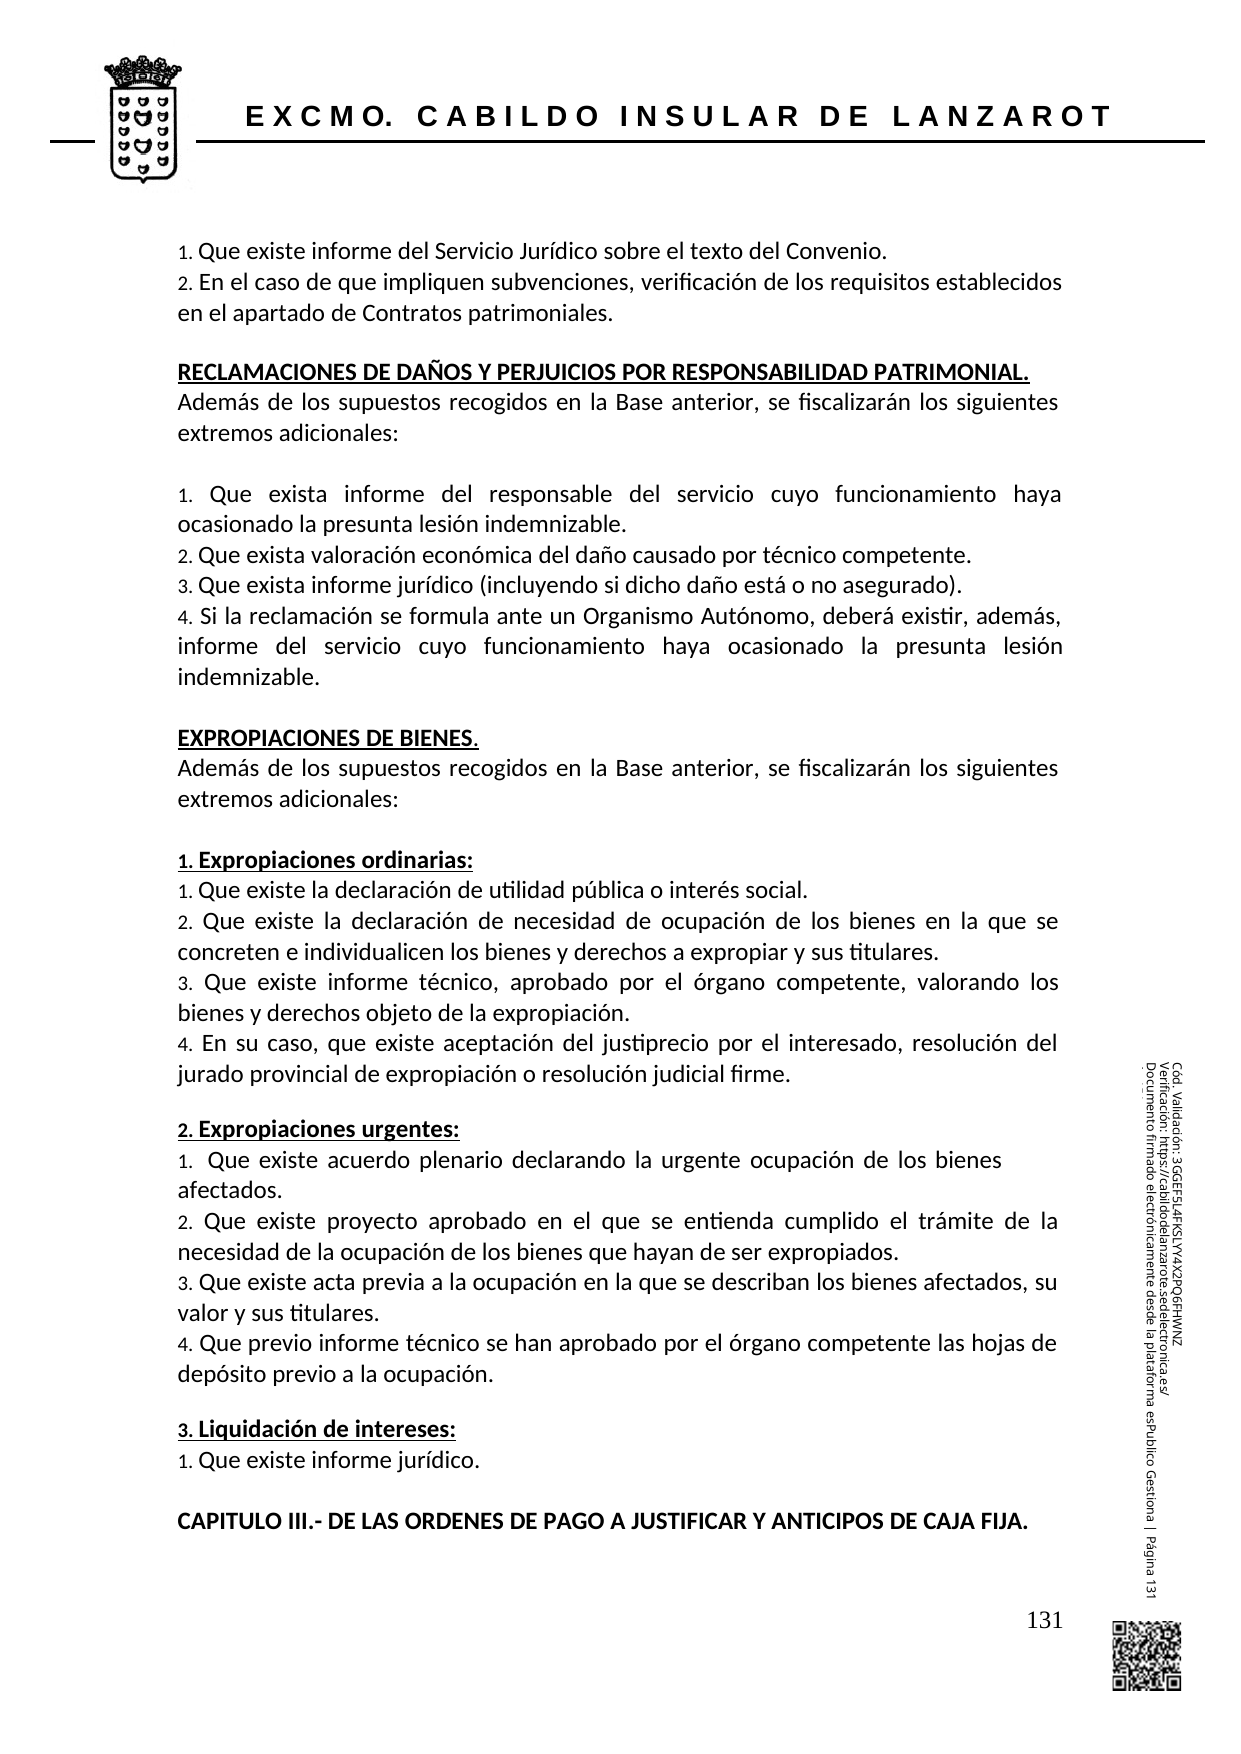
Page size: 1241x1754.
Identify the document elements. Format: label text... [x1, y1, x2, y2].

list Que existe informe del Servicio Jurídico sobre el texto del Convenio. [177, 236, 1192, 266]
list Cód. Validación: 3GGEF5L4FKSLYY4X2PQ6FHWNZ [1171, 1062, 1184, 1611]
list Que existe acta previa a la ocupación en la que se describan los bienes afectados, su valor y sus titulares. [177, 1266, 1061, 1327]
list Que existe proyecto aprobado en el que se entienda cumplido el trámite de la necesidad de la ocupación de los bienes que hayan de ser expropiados. [177, 1205, 1063, 1266]
text Además de los supuestos recogidos en la Base anterior, se fiscalizarán los siguientes extremos adicionales: [177, 386, 1068, 447]
list Que existe la declaración de utilidad pública o interés social. [177, 874, 1192, 905]
list Que existe informe técnico, aprobado por el órgano competente, valorando los bienes y derechos objeto de la expropiación. [177, 966, 1062, 1027]
list Documento firmado electrónicamente desde la plataforma esPublico Gestiona | Página 131 de 151 [1143, 1062, 1158, 1611]
list Que existe la declaración de necesidad de ocupación de los bienes en la que se concreten e individualicen los bienes y derechos a expropiar y sus titulares. [177, 905, 1062, 966]
list En su caso, que existe aceptación del justiprecio por el interesado, resolución del jurado provincial de expropiación o resolución judicial firme. [177, 1027, 1062, 1088]
list Verificación: https://cabildodelanzarote.sedelectronica.es/ [1158, 1062, 1171, 1611]
list Que exista informe del responsable del servicio cuyo funcionamiento haya ocasionado la presunta lesión indemnizable. [177, 478, 1062, 539]
text Además de los supuestos recogidos en la Base anterior, se fiscalizarán los siguientes extremos adicionales: [177, 753, 1068, 814]
list Si la reclamación se formula ante un Organismo Autónomo, deberá existir, además, informe del servicio cuyo funcionamiento haya ocasionado la presunta lesión indemnizable. [177, 600, 1063, 692]
text 1. Que existe informe jurídico. [177, 1444, 1143, 1475]
picture [1112, 1621, 1182, 1691]
picture [95, 39, 196, 193]
subtitle EXPROPIACIONES DE BIENES. [177, 722, 1192, 753]
subtitle RECLAMACIONES DE DAÑOS Y PERJUICIOS POR RESPONSABILIDAD PATRIMONIAL. [177, 356, 1192, 386]
subtitle CAPITULO III.- DE LAS ORDENES DE PAGO A JUSTIFICAR Y ANTICIPOS DE CAJA FIJA. [177, 1505, 1143, 1536]
list Que existe acuerdo plenario declarando la urgente ocupación de los bienes afectados. [177, 1144, 1062, 1205]
list Que previo informe técnico se han aprobado por el órgano competente las hojas de depósito previo a la ocupación. [177, 1327, 1061, 1388]
list En el caso de que impliquen subvenciones, verificación de los requisitos establecidos en el apartado de Contratos patrimoniales. [177, 266, 1063, 327]
subtitle 2. Expropiaciones urgentes: [177, 1114, 1143, 1144]
subtitle 1. Expropiaciones ordinarias: [177, 844, 1192, 874]
text 131 [164, 1605, 1063, 1634]
subtitle 3. Liquidación de intereses: [177, 1414, 1143, 1444]
list Que exista informe jurídico (incluyendo si dicho daño está o no asegurado). [177, 569, 1192, 600]
list Que exista valoración económica del daño causado por técnico competente. [177, 539, 1192, 569]
